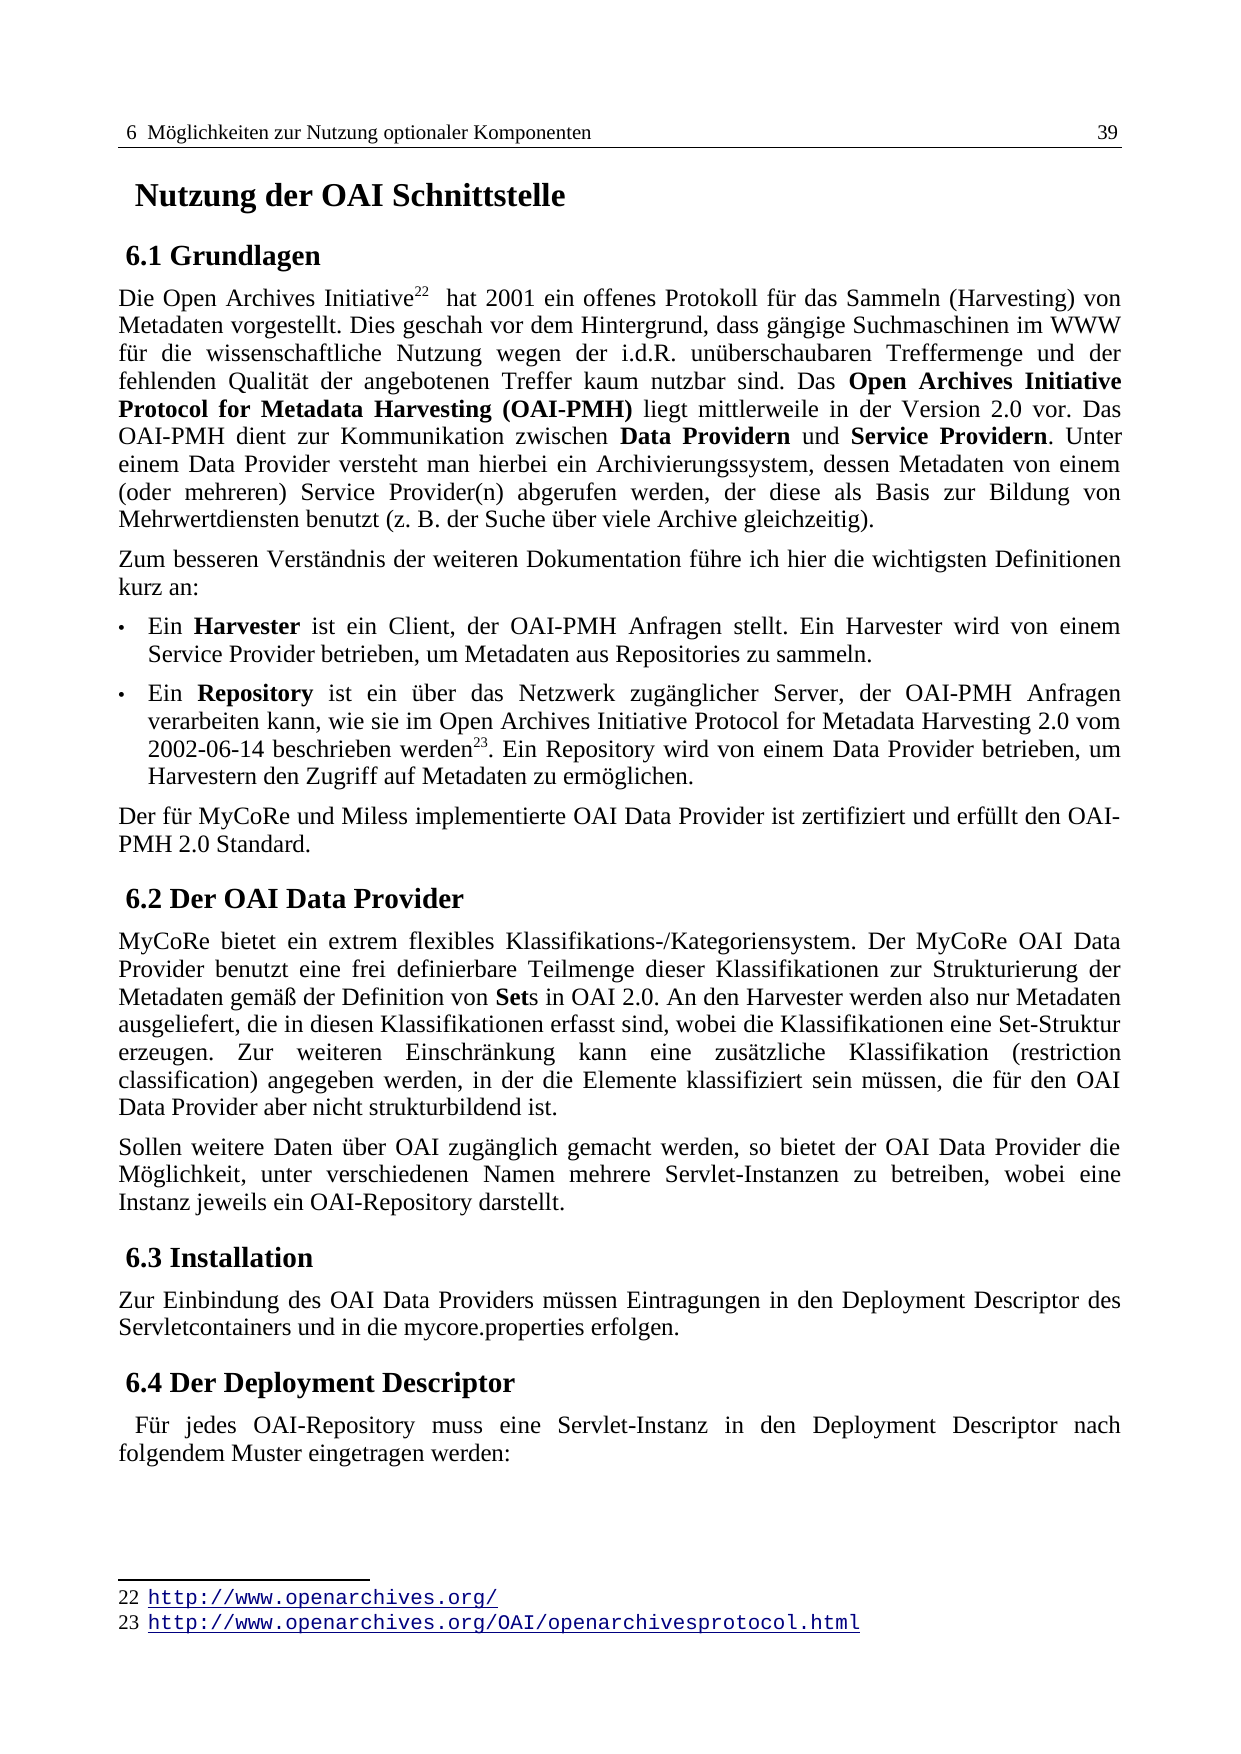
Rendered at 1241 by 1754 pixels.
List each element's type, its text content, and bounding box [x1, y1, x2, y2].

text Zur Einbindung des OAI Data Providers müssen Eintragungen in den Deployment Descriptor des Servletcontainers und in die mycore.properties erfolgen. [118, 1286, 1122, 1341]
subtitle Der Deployment Descriptor [118, 1366, 1122, 1398]
subtitle Installation [118, 1241, 1122, 1273]
subtitle Nutzung der OAI Schnittstelle [118, 177, 1122, 214]
subtitle Der OAI Data Provider [118, 882, 1122, 915]
list Ein Repository ist ein über das Netzwerk zugänglicher Server, der OAI-PMH Anfragen verarbeiten kann, wie sie im Open Archives Initiative Protocol for Metadata Harvesting 2.0 vom 2002-06-14 beschrieben werden. Ein Repository wird von einem Data Provider betrieben, um Harvestern den Zugriff auf Metadaten zu ermöglichen. [118, 679, 1122, 790]
text http://www.openarchives.org/ [118, 1586, 1122, 1611]
text MyCoRe bietet ein extrem flexibles Klassifikations-/Kategoriensystem. Der MyCoRe OAI Data Provider benutzt eine frei definierbare Teilmenge dieser Klassifikationen zur Strukturierung der Metadaten gemäß der Definition von Sets in OAI 2.0. An den Harvester werden also nur Metadaten ausgeliefert, die in diesen Klassifikationen erfasst sind, wobei die Klassifikationen eine Set-Struktur erzeugen. Zur weiteren Einschränkung kann eine zusätzliche Klassifikation (restriction classification) angegeben werden, in der die Elemente klassifiziert sein müssen, die für den OAI Data Provider aber nicht strukturbildend ist. [118, 927, 1122, 1121]
subtitle Grundlagen [118, 239, 1122, 271]
text Die Open Archives Initiative hat 2001 ein offenes Protokoll für das Sammeln (Harvesting) von Metadaten vorgestellt. Dies geschah vor dem Hintergrund, dass gängige Suchmaschinen im WWW für die wissenschaftliche Nutzung wegen der i.d.R. unüberschaubaren Treffermenge und der fehlenden Qualität der angebotenen Treffer kaum nutzbar sind. Das Open Archives Initiative Protocol for Metadata Harvesting (OAI-PMH) liegt mittlerweile in der Version 2.0 vor. Das OAI-PMH dient zur Kommunikation zwischen Data Providern und Service Providern. Unter einem Data Provider versteht man hierbei ein Archivierungssystem, dessen Metadaten von einem (oder mehreren) Service Provider(n) abgerufen werden, der diese als Basis zur Bildung von Mehrwertdiensten benutzt (z. B. der Suche über viele Archive gleichzeitig). [118, 284, 1122, 533]
list Ein Harvester ist ein Client, der OAI-PMH Anfragen stellt. Ein Harvester wird von einem Service Provider betrieben, um Metadaten aus Repositories zu sammeln. [118, 612, 1122, 668]
text Sollen weitere Daten über OAI zugänglich gemacht werden, so bietet der OAI Data Provider die Möglichkeit, unter verschiedenen Namen mehrere Servlet-Instanzen zu betreiben, wobei eine Instanz jeweils ein OAI-Repository darstellt. [118, 1133, 1122, 1216]
text Zum besseren Verständnis der weiteren Dokumentation führe ich hier die wichtigsten Definitionen kurz an: [118, 545, 1122, 600]
list http://www.openarchives.org/OAI/openarchivesprotocol.html [118, 1611, 1122, 1636]
text Der für MyCoRe und Miless implementierte OAI Data Provider ist zertifiziert und erfüllt den OAI-PMH 2.0 Standard. [118, 802, 1122, 857]
text Für jedes OAI-Repository muss eine Servlet-Instanz in den Deployment Descriptor nach folgendem Muster eingetragen werden: [118, 1411, 1122, 1466]
